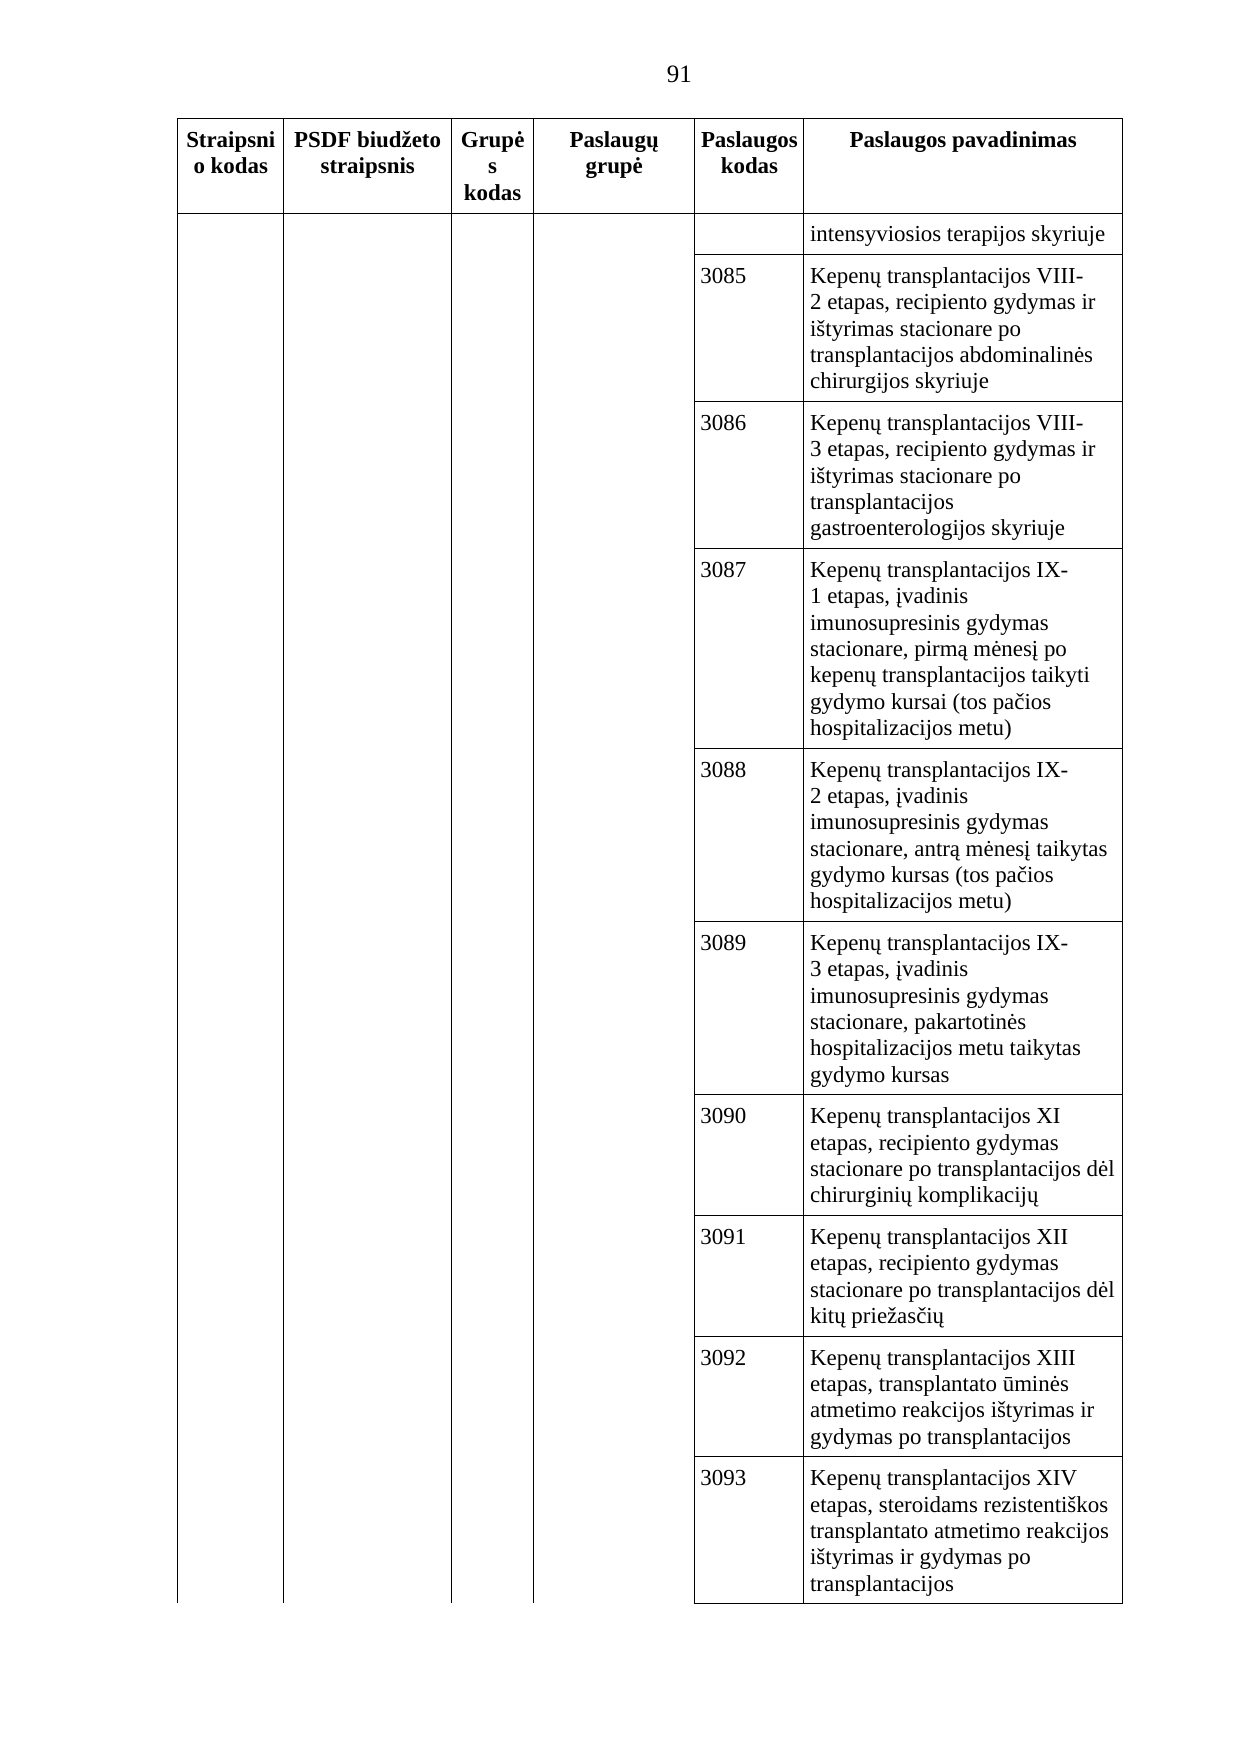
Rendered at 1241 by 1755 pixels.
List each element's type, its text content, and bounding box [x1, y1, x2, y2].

table_header Grupės kodas [452, 119, 533, 212]
table_cell [178, 1336, 283, 1456]
table_cell [534, 254, 694, 401]
table_cell [534, 548, 694, 748]
table_cell 3092 [695, 1337, 803, 1456]
table_cell [178, 214, 283, 254]
table_cell [178, 1456, 283, 1603]
table_cell Kepenų transplantacijos IX-1 etapas, įvadinis imunosupresinis gydymas stacionare, pirmą mėnesį po kepenų transplantacijos taikyti gydymo kursai (tos pačios hospitalizacijos metu) [804, 549, 1122, 748]
table_header Paslaugos kodas [695, 119, 803, 212]
table_cell [178, 254, 283, 401]
table_cell 3087 [695, 549, 803, 748]
table_cell Kepenų transplantacijos XI etapas, recipiento gydymas stacionare po transplantacijos dėl chirurginių komplikacijų [804, 1095, 1122, 1215]
table_cell Kepenų transplantacijos XIV etapas, steroidams rezistentiškos transplantato atmetimo reakcijos ištyrimas ir gydymas po transplantacijos [804, 1457, 1122, 1603]
table_cell [284, 1456, 451, 1603]
table_cell 3093 [695, 1457, 803, 1603]
table_cell [695, 214, 803, 254]
table_header Paslaugų grupė [534, 119, 694, 212]
table_cell Kepenų transplantacijos VIII-3 etapas, recipiento gydymas ir ištyrimas stacionare po transplantacijos gastroenterologijos skyriuje [804, 402, 1122, 548]
table_cell [534, 921, 694, 1094]
table_cell [178, 401, 283, 548]
table_cell Kepenų transplantacijos VIII-2 etapas, recipiento gydymas ir ištyrimas stacionare po transplantacijos abdominalinės chirurgijos skyriuje [804, 255, 1122, 401]
table_cell [284, 921, 451, 1094]
table_cell [452, 1336, 533, 1456]
table_cell Kepenų transplantacijos XII etapas, recipiento gydymas stacionare po transplantacijos dėl kitų priežasčių [804, 1216, 1122, 1336]
table_cell 3085 [695, 255, 803, 401]
table_cell [178, 548, 283, 748]
table_cell [534, 748, 694, 921]
table_header PSDF biudžeto straipsnis [284, 119, 451, 212]
table_cell 3089 [695, 922, 803, 1094]
table_cell [284, 401, 451, 548]
table_cell [452, 548, 533, 748]
table_cell [452, 1094, 533, 1215]
table_cell [178, 748, 283, 921]
table_cell [452, 748, 533, 921]
table_cell [452, 254, 533, 401]
table_cell 3088 [695, 749, 803, 921]
table_cell 3091 [695, 1216, 803, 1336]
table_cell [534, 1336, 694, 1456]
table_cell Kepenų transplantacijos IX-2 etapas, įvadinis imunosupresinis gydymas stacionare, antrą mėnesį taikytas gydymo kursas (tos pačios hospitalizacijos metu) [804, 749, 1122, 921]
table_cell [534, 1094, 694, 1215]
table_cell [534, 1456, 694, 1603]
table_cell [452, 1456, 533, 1603]
table_cell [534, 1215, 694, 1336]
table_cell [534, 214, 694, 254]
table_cell [452, 1215, 533, 1336]
table_cell [284, 1336, 451, 1456]
table_cell [284, 214, 451, 254]
table_header Straipsnio kodas [178, 119, 283, 212]
table_cell [178, 921, 283, 1094]
table_cell Kepenų transplantacijos IX-3 etapas, įvadinis imunosupresinis gydymas stacionare, pakartotinės hospitalizacijos metu taikytas gydymo kursas [804, 922, 1122, 1094]
table_cell 3090 [695, 1095, 803, 1215]
table_cell [284, 254, 451, 401]
table_cell [452, 214, 533, 254]
table_cell [178, 1094, 283, 1215]
table_cell [284, 748, 451, 921]
table_cell [534, 401, 694, 548]
table_cell [284, 1215, 451, 1336]
table_cell Kepenų transplantacijos XIII etapas, transplantato ūminės atmetimo reakcijos ištyrimas ir gydymas po transplantacijos [804, 1337, 1122, 1456]
table_cell [178, 1215, 283, 1336]
table_cell [284, 548, 451, 748]
table_cell [284, 1094, 451, 1215]
table_cell [452, 921, 533, 1094]
table_cell [452, 401, 533, 548]
table_cell 3086 [695, 402, 803, 548]
table_cell intensyviosios terapijos skyriuje [804, 214, 1122, 254]
table_header Paslaugos pavadinimas [804, 119, 1122, 212]
